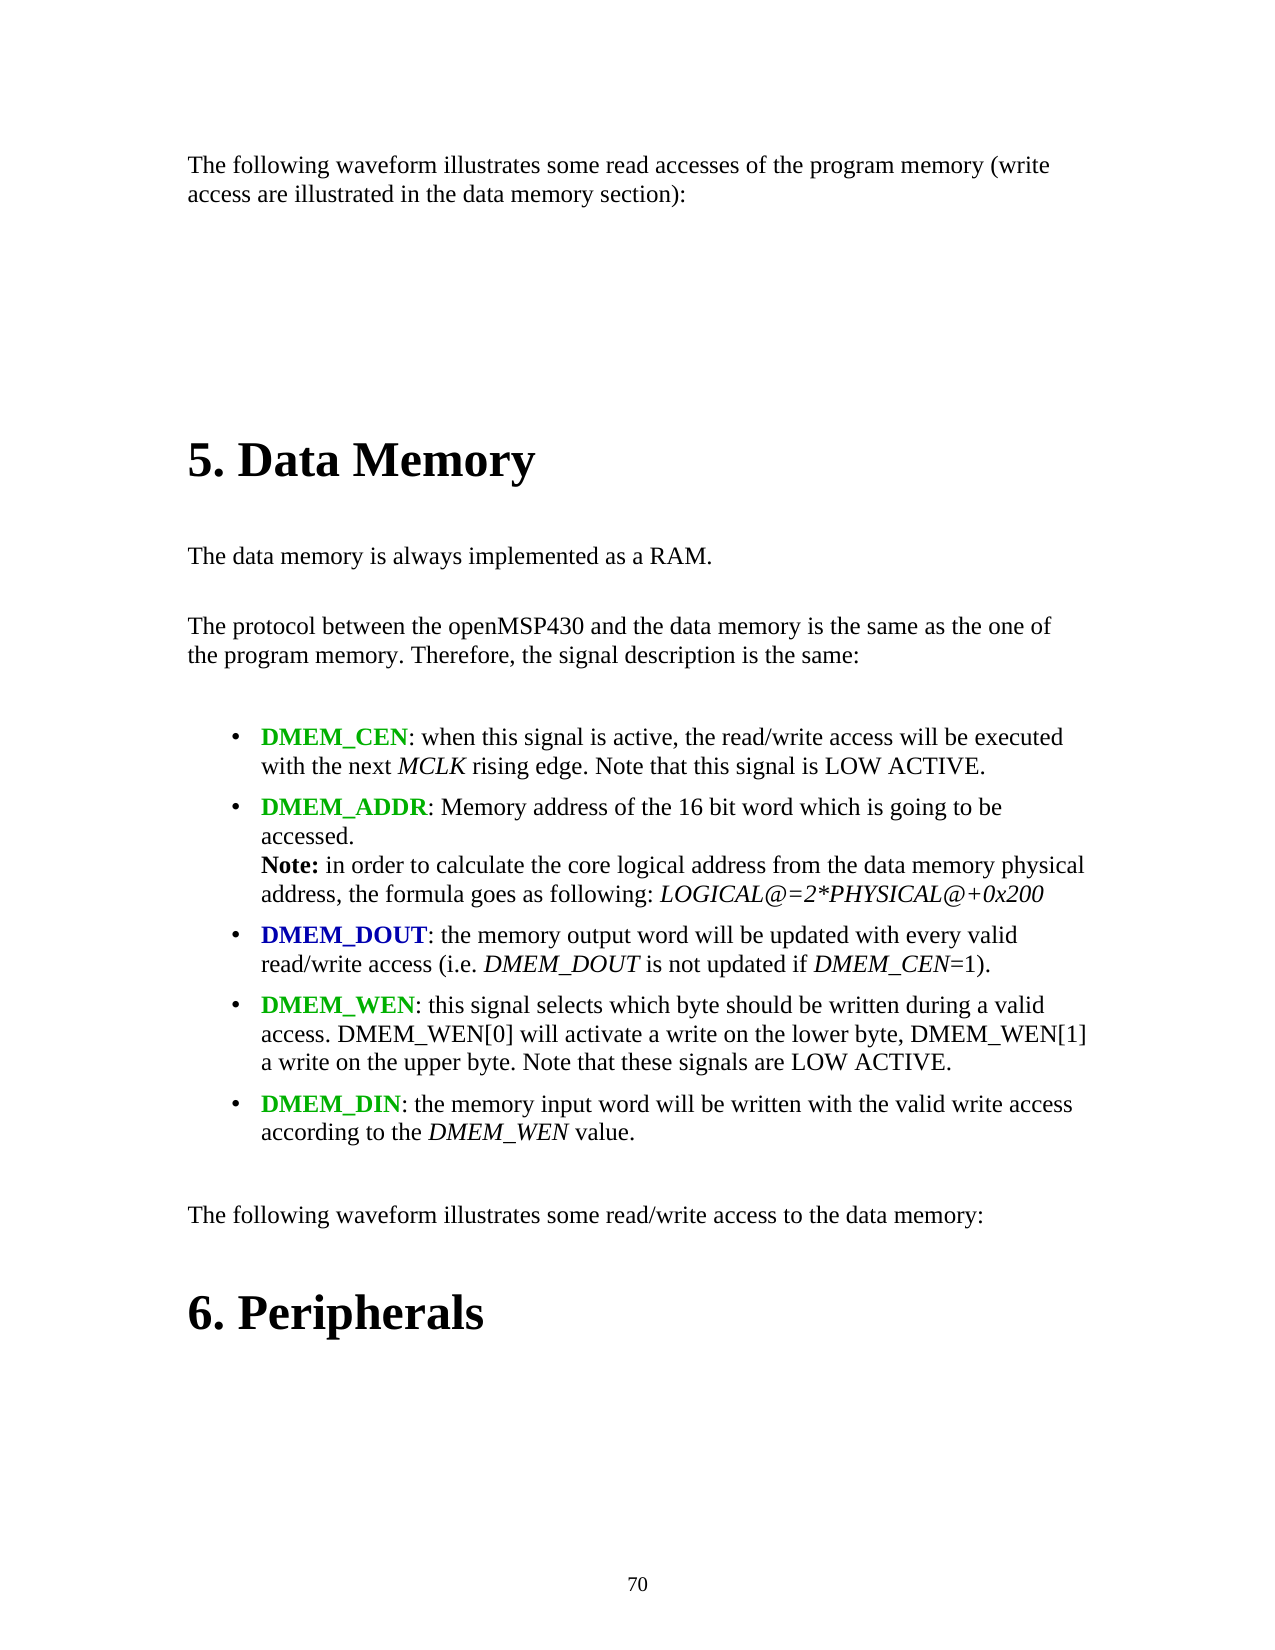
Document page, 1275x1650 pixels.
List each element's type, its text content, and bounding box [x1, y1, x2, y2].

list DMEM_ADDR: Memory address of the 16 bit word which is going to be accessed. Note: in order to calculate the core logical address from the data memory physical address, the formula goes as following: LOGICAL@=2*PHYSICAL@+0x200 [231, 792, 1088, 907]
list DMEM_WEN: this signal selects which byte should be written during a valid access. DMEM_WEN[0] will activate a write on the lower byte, DMEM_WEN[1] a write on the upper byte. Note that these signals are LOW ACTIVE. [231, 990, 1088, 1076]
list DMEM_DIN: the memory input word will be written with the valid write access according to the DMEM_WEN value. [231, 1089, 1088, 1146]
list DMEM_CEN: when this signal is active, the read/write access will be executed with the next MCLK rising edge. Note that this signal is LOW ACTIVE. [231, 722, 1088, 780]
text The following waveform illustrates some read accesses of the program memory (write access are illustrated in the data memory section): [187, 150, 1088, 207]
list DMEM_DOUT: the memory output word will be updated with every valid read/write access (i.e. DMEM_DOUT is not updated if DMEM_CEN=1). [231, 920, 1088, 977]
text 5. Data Memory [187, 430, 1088, 487]
text The data memory is always implemented as a RAM. [187, 541, 1088, 570]
text The following waveform illustrates some read/write access to the data memory: [187, 1200, 1088, 1229]
text The protocol between the openMSP430 and the data memory is the same as the one of the program memory. Therefore, the signal description is the same: [187, 582, 1088, 669]
text 6. Peripherals [187, 1282, 1088, 1340]
